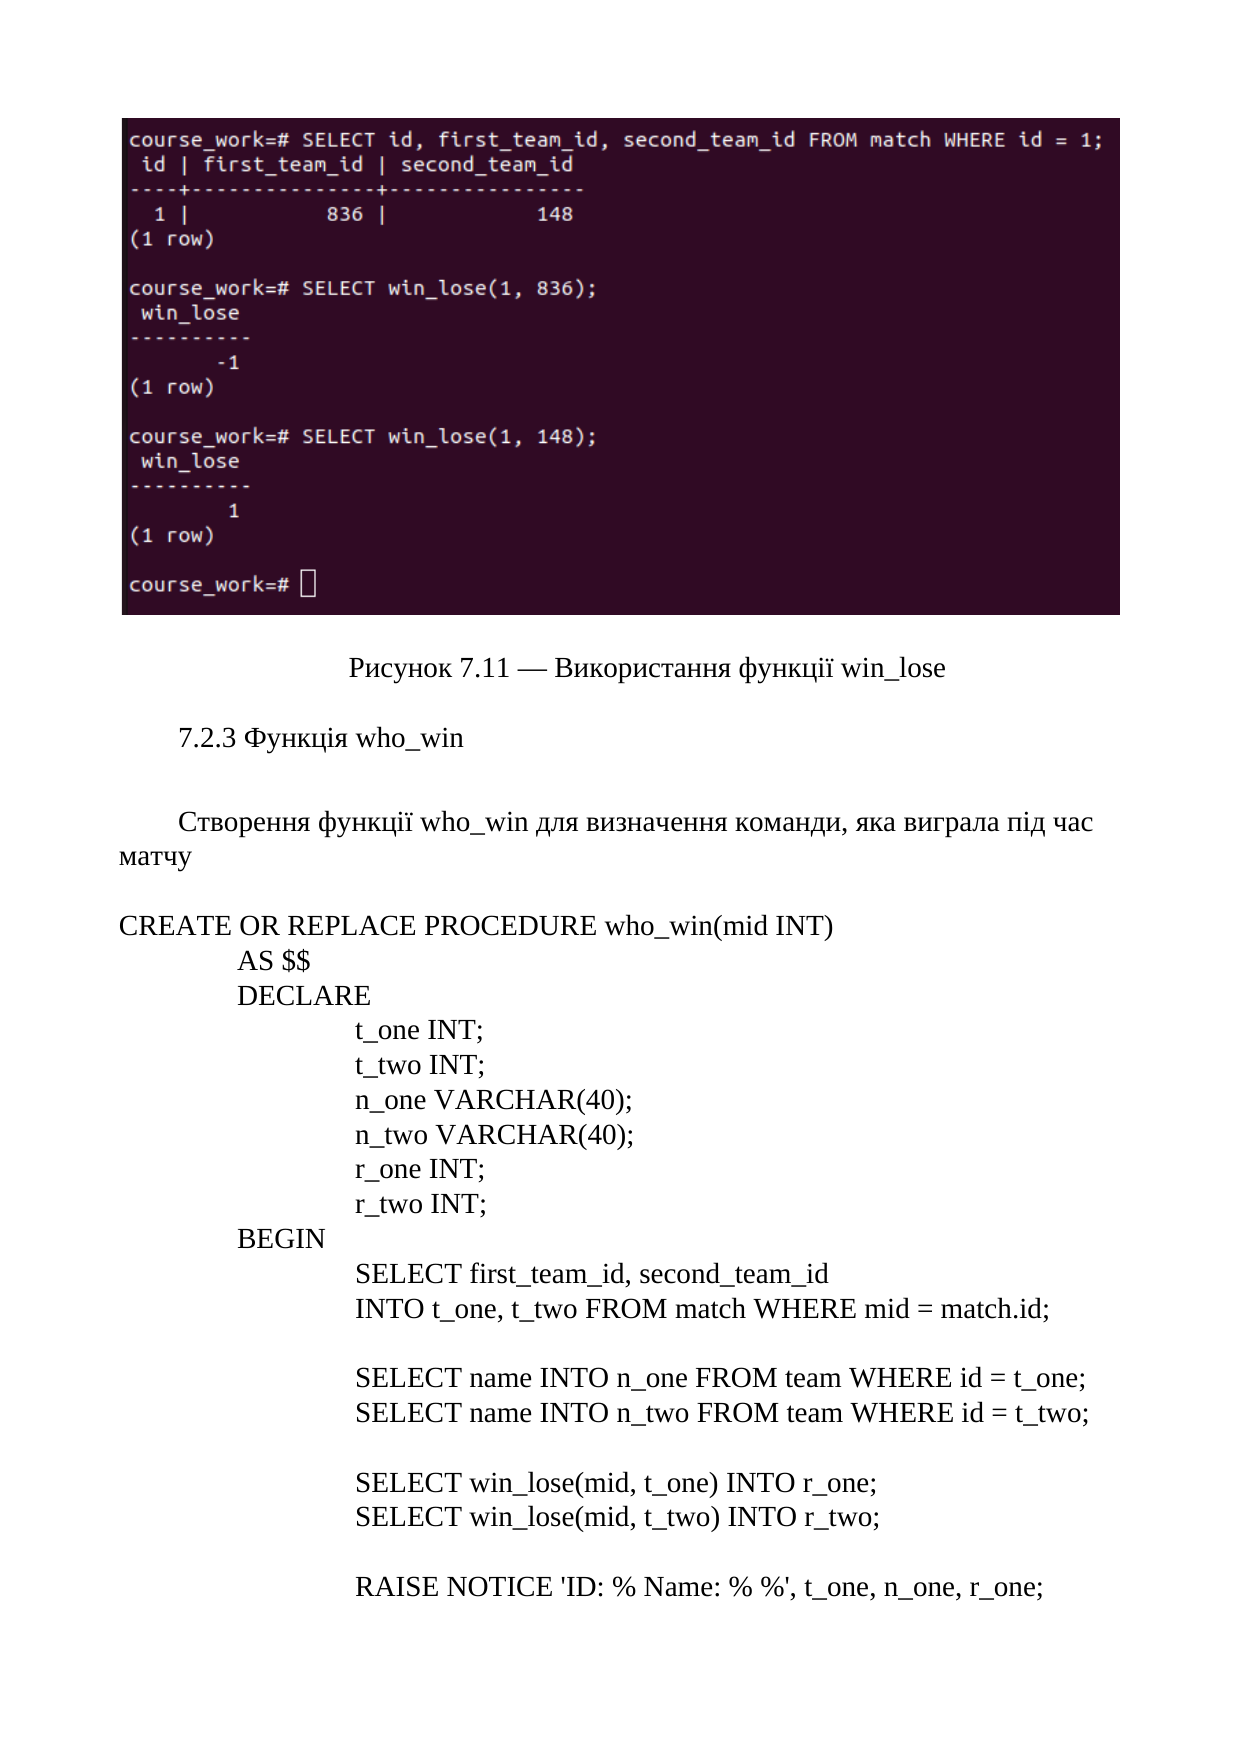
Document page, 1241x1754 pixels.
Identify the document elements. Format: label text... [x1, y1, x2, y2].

text RAISE NOTICE 'ID: % Name: % %', t_one, n_one, r_one; [119, 1569, 1117, 1603]
text r_one INT; [119, 1152, 1117, 1185]
text n_two VARCHAR(40); [119, 1117, 1117, 1150]
text t_two INT; [119, 1047, 1117, 1081]
text Створення функції who_win для визначення команди, яка виграла під час матчу [119, 804, 1117, 872]
text Рисунок 7.11 — Використання функції win_lose [119, 650, 1117, 684]
text r_two INT; [119, 1186, 1117, 1220]
text SELECT name INTO n_one FROM team WHERE id = t_one; [119, 1360, 1117, 1394]
text SELECT win_lose(mid, t_two) INTO r_two; [119, 1499, 1117, 1533]
subtitle 7.2.3 Функція who_win [119, 720, 1117, 753]
text SELECT first_team_id, second_team_id [119, 1256, 1117, 1289]
text BEGIN [119, 1221, 1117, 1255]
text SELECT win_lose(mid, t_one) INTO r_one; [119, 1465, 1117, 1498]
text INTO t_one, t_two FROM match WHERE mid = match.id; [119, 1291, 1117, 1324]
text SELECT name INTO n_two FROM team WHERE id = t_two; [119, 1395, 1117, 1429]
text n_one VARCHAR(40); [119, 1082, 1117, 1116]
text DECLARE [119, 978, 1117, 1011]
text CREATE OR REPLACE PROCEDURE who_win(mid INT) [119, 908, 1117, 942]
text t_one INT; [119, 1012, 1117, 1046]
picture [121, 118, 1120, 615]
text AS $$ [119, 943, 1117, 976]
